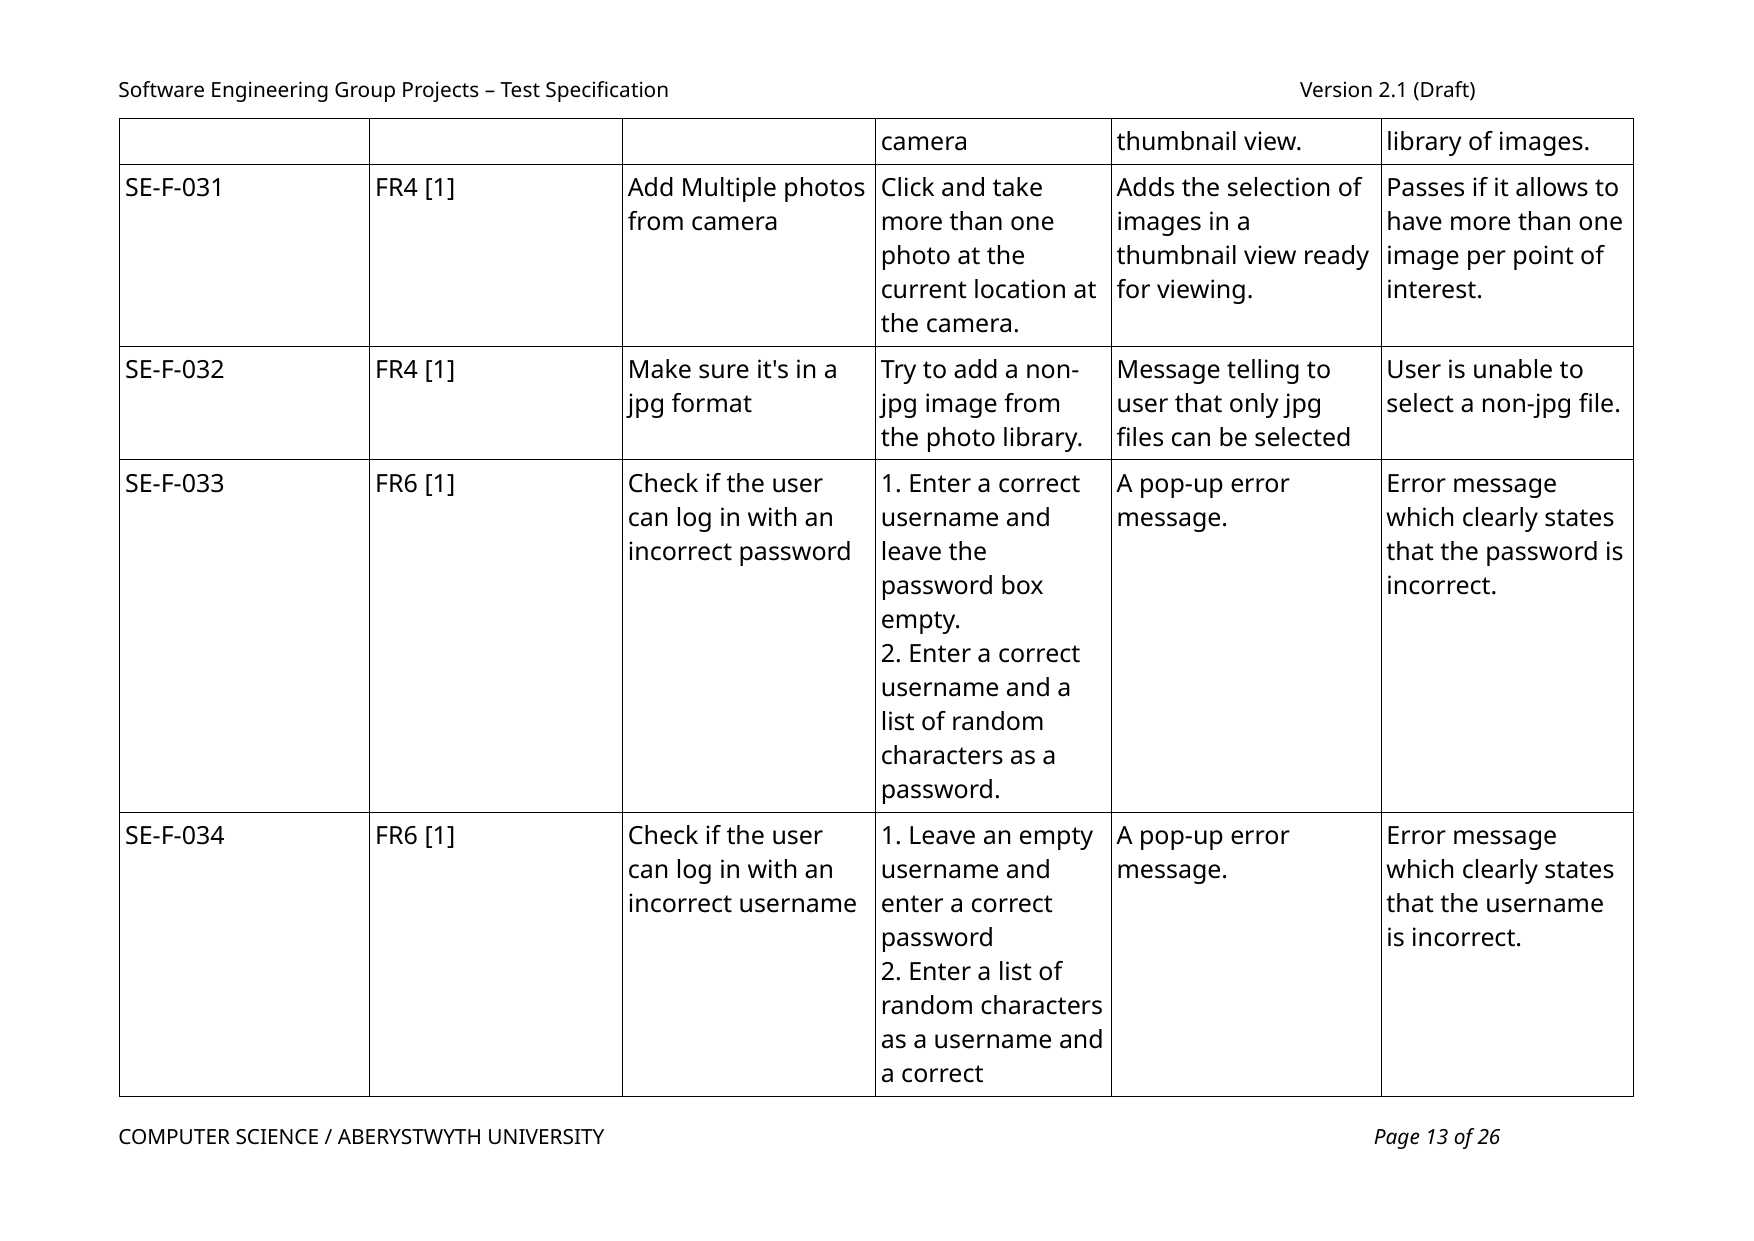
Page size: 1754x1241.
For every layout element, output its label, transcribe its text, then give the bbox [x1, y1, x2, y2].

table_cell Passes if it allows to have more than one image per point of interest. [1382, 165, 1633, 346]
table_cell Make sure it's in a jpg format [623, 347, 875, 459]
table_cell Error message which clearly states that the username is incorrect. [1382, 813, 1633, 1096]
table_cell Try to add a non-jpg image from the photo library. [876, 347, 1111, 459]
table_cell [370, 119, 622, 164]
table_cell Check if the user can log in with an incorrect password [623, 460, 875, 812]
table_cell FR6 [1] [370, 813, 622, 1096]
table_cell [120, 119, 369, 164]
table_cell FR4 [1] [370, 347, 622, 459]
table_cell SE-F-033 [120, 460, 369, 812]
table_cell A pop-up error message. [1112, 460, 1381, 812]
table_cell SE-F-034 [120, 813, 369, 1096]
table_cell library of images. [1382, 119, 1633, 164]
table_cell Adds the selection of images in a thumbnail view ready for viewing. [1112, 165, 1381, 346]
table_cell Click and take more than one photo at the current location at the camera. [876, 165, 1111, 346]
table_cell Message telling to user that only jpg files can be selected [1112, 347, 1381, 459]
table_cell Add Multiple photos from camera [623, 165, 875, 346]
table_cell User is unable to select a non-jpg file. [1382, 347, 1633, 459]
table_cell camera [876, 119, 1111, 164]
table_cell A pop-up error message. [1112, 813, 1381, 1096]
table_cell [623, 119, 875, 164]
table_cell FR4 [1] [370, 165, 622, 346]
table_cell Check if the user can log in with an incorrect username [623, 813, 875, 1096]
table_cell SE-F-031 [120, 165, 369, 346]
table_cell 1. Leave an empty username and enter a correct password 2. Enter a list of random characters as a username and a correct [876, 813, 1111, 1096]
table_cell thumbnail view. [1112, 119, 1381, 164]
table_cell Error message which clearly states that the password is incorrect. [1382, 460, 1633, 812]
table_cell FR6 [1] [370, 460, 622, 812]
table_cell 1. Enter a correct username and leave the password box empty. 2. Enter a correct username and a list of random characters as a password. [876, 460, 1111, 812]
table_cell SE-F-032 [120, 347, 369, 459]
